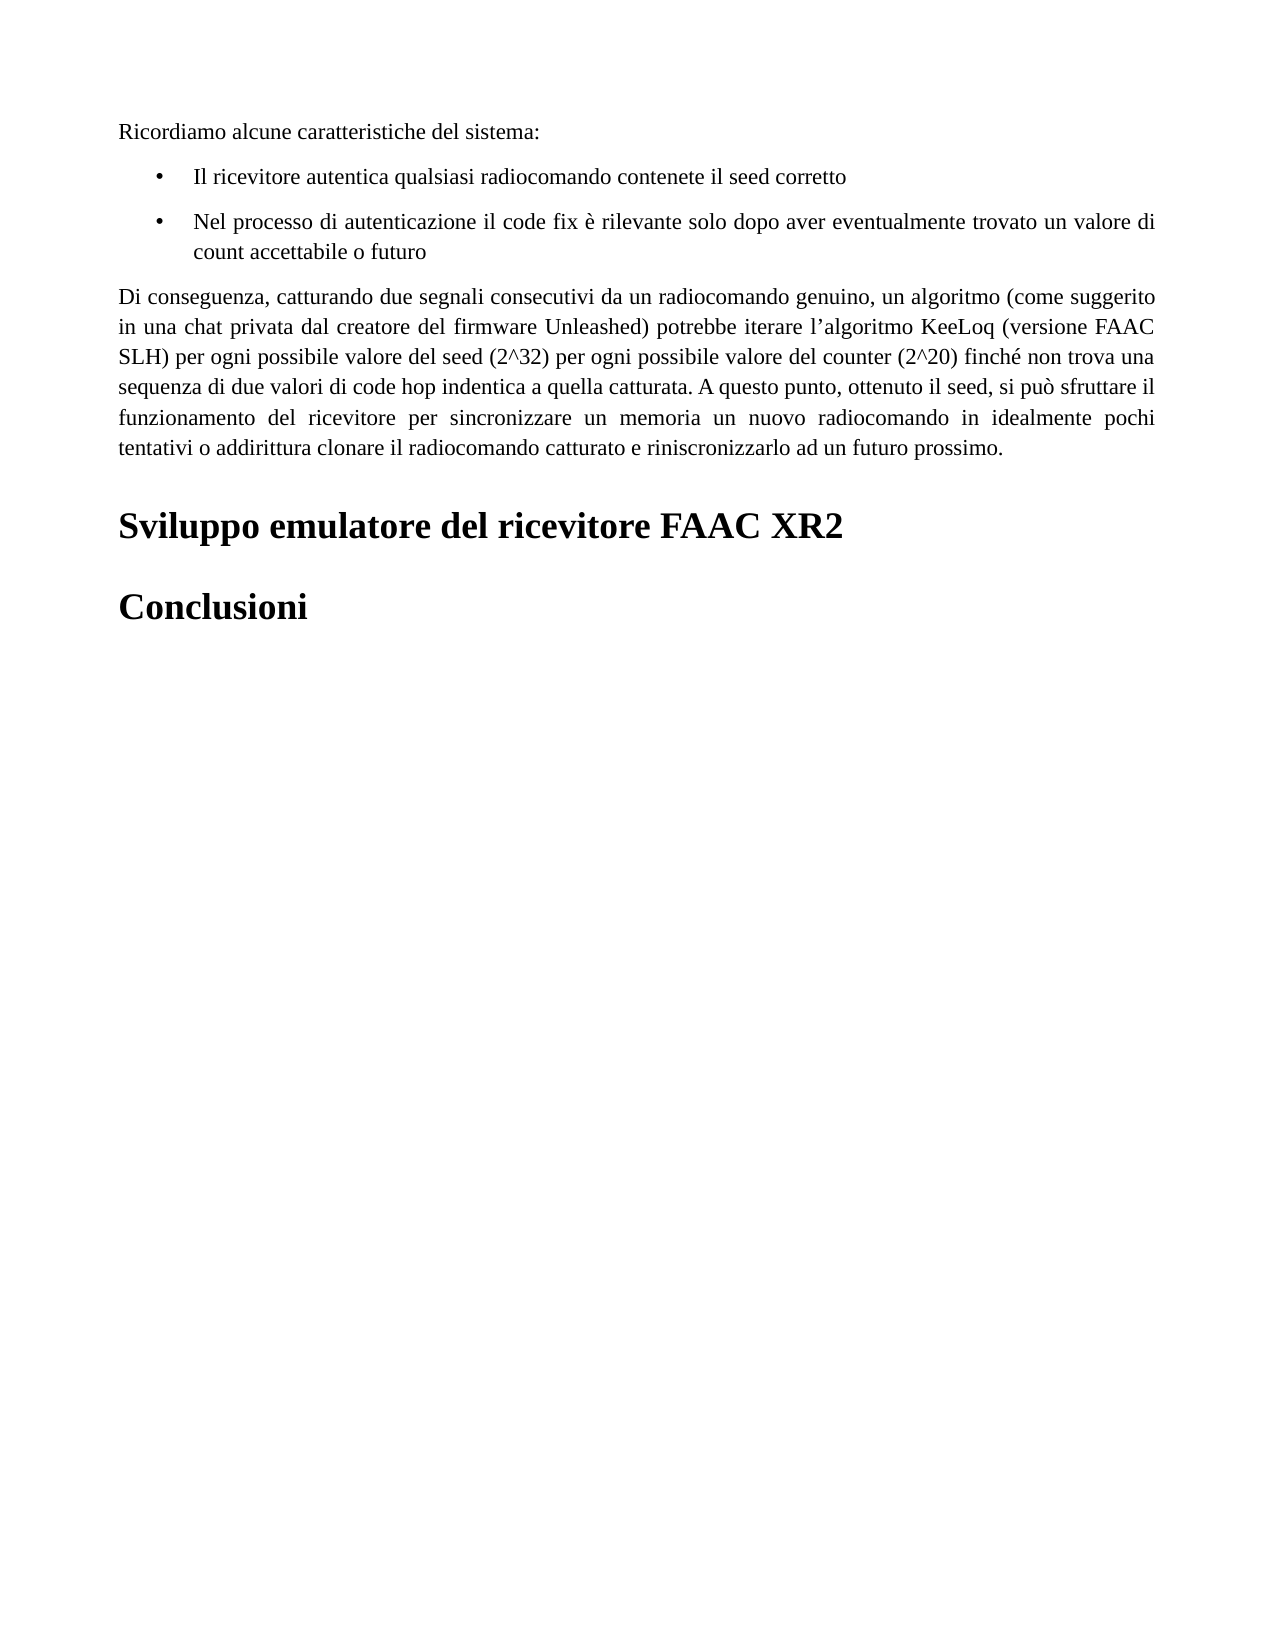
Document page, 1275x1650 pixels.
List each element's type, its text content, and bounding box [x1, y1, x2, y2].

subtitle Sviluppo emulatore del ricevitore FAAC XR2 [118, 503, 1157, 547]
list Il ricevitore autentica qualsiasi radiocomando contenete il seed corretto [156, 163, 1157, 189]
text Di conseguenza, catturando due segnali consecutivi da un radiocomando genuino, un algoritmo (come suggerito in una chat privata dal creatore del firmware Unleashed) potrebbe iterare l’algoritmo KeeLoq (versione FAAC SLH) per ogni possibile valore del seed (2^32) per ogni possibile valore del counter (2^20) finché non trova una sequenza di due valori di code hop indentica a quella catturata. A questo punto, ottenuto il seed, si può sfruttare il funzionamento del ricevitore per sincronizzare un memoria un nuovo radiocomando in idealmente pochi tentativi o addirittura clonare il radiocomando catturato e riniscronizzarlo ad un futuro prossimo. [118, 283, 1157, 460]
subtitle Conclusioni [118, 584, 1157, 627]
list Nel processo di autenticazione il code fix è rilevante solo dopo aver eventualmente trovato un valore di count accettabile o futuro [156, 208, 1157, 264]
text Ricordiamo alcune caratteristiche del sistema: [118, 118, 1157, 144]
